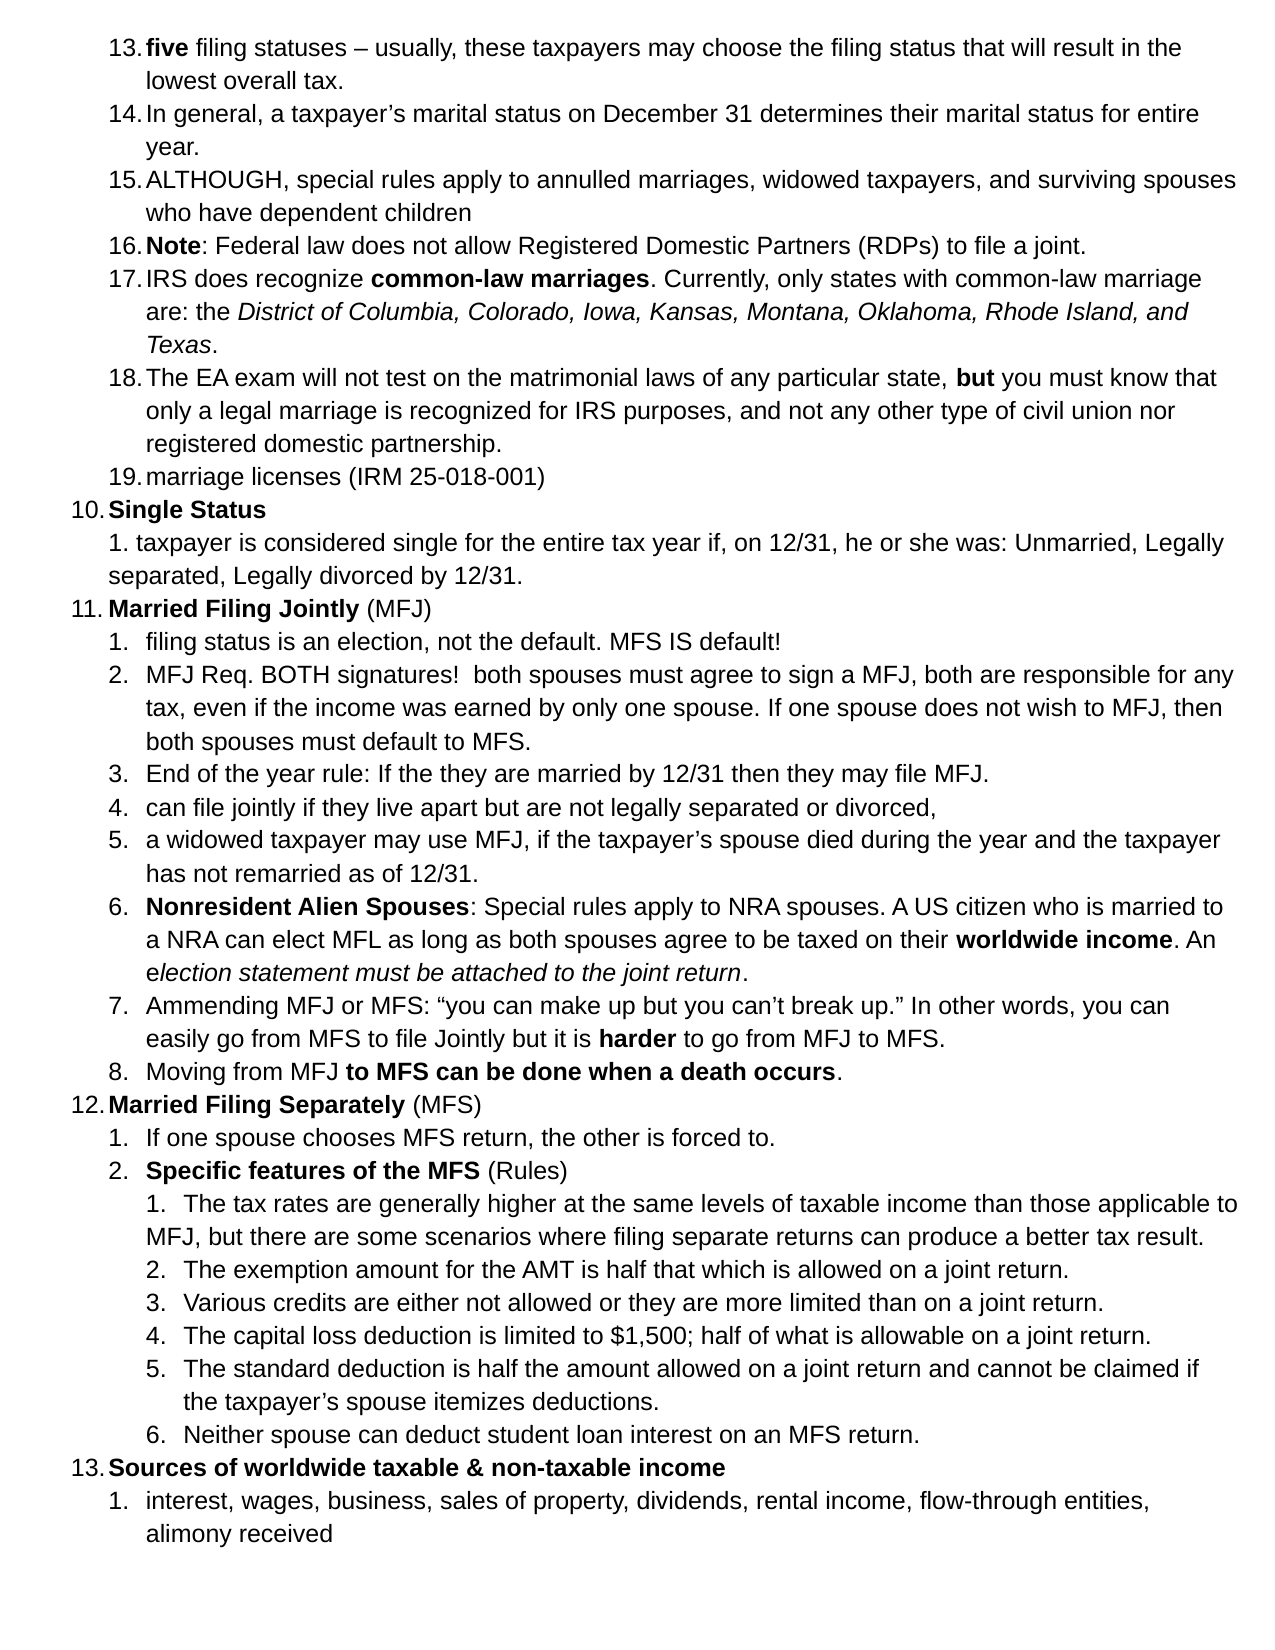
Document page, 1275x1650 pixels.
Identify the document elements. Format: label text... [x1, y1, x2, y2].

list The capital loss deduction is limited to $1,500; half of what is allowable on a joint return. [146, 1321, 1242, 1349]
list In general, a taxpayer’s marital status on December 31 determines their marital status for entire year. [108, 99, 1242, 161]
list Ammending MFJ or MFS: “you can make up but you can’t break up.” In other words, you can easily go from MFS to file Jointly but it is harder to go from MFJ to MFS. [108, 991, 1242, 1052]
list filing status is an election, not the default. MFS IS default! [108, 627, 1242, 656]
list Sources of worldwide taxable & non-taxable income [71, 1453, 1242, 1482]
list The EA exam will not test on the matrimonial laws of any particular state, but you must know that only a legal marriage is recognized for IRS purposes, and not any other type of civil union nor registered domestic partnership. [108, 363, 1242, 458]
list Specific features of the MFS (Rules) [108, 1156, 1242, 1184]
list Nonresident Alien Spouses: Special rules apply to NRA spouses. A US citizen who is married to a NRA can elect MFL as long as both spouses agree to be taxed on their worldwide income. An election statement must be attached to the joint return. [108, 892, 1242, 986]
list IRS does recognize common-law marriages. Currently, only states with common-law marriage are: the District of Columbia, Colorado, Iowa, Kansas, Montana, Oklahoma, Rhode Island, and Texas. [108, 264, 1242, 359]
list can file jointly if they live apart but are not legally separated or divorced, [108, 792, 1242, 821]
list ALTHOUGH, special rules apply to annulled marriages, widowed taxpayers, and surviving spouses who have dependent children [108, 165, 1242, 227]
list Single Status 1. taxpayer is considered single for the entire tax year if, on 12/31, he or she was: Unmarried, Legally separated, Legally divorced by 12/31. [71, 495, 1242, 590]
list Various credits are either not allowed or they are more limited than on a joint return. [146, 1288, 1242, 1317]
list Married Filing Separately (MFS) [71, 1090, 1242, 1118]
list Note: Federal law does not allow Registered Domestic Partners (RDPs) to file a joint. [108, 231, 1242, 260]
list The exemption amount for the AMT is half that which is allowed on a joint return. [146, 1255, 1242, 1283]
list If one spouse chooses MFS return, the other is forced to. [108, 1123, 1242, 1151]
list MFJ Req. BOTH signatures! both spouses must agree to sign a MFJ, both are responsible for any tax, even if the income was earned by only one spouse. If one spouse does not wish to MFJ, then both spouses must default to MFS. [108, 660, 1242, 755]
list End of the year rule: If the they are married by 12/31 then they may file MFJ. [108, 759, 1242, 788]
list The tax rates are generally higher at the same levels of taxable income than those applicable to [146, 1189, 1242, 1217]
list Neither spouse can deduct student loan interest on an MFS return. [146, 1420, 1242, 1449]
list The standard deduction is half the amount allowed on a joint return and cannot be claimed if the taxpayer’s spouse itemizes deductions. [146, 1354, 1242, 1416]
list interest, wages, business, sales of property, dividends, rental income, flow-through entities, alimony received [108, 1486, 1242, 1581]
list a widowed taxpayer may use MFJ, if the taxpayer’s spouse died during the year and the taxpayer has not remarried as of 12/31. [108, 826, 1242, 887]
list marriage licenses (IRM 25-018-001) [108, 462, 1242, 491]
list five filing statuses – usually, these taxpayers may choose the filing status that will result in the lowest overall tax. [108, 33, 1242, 95]
list Moving from MFJ to MFS can be done when a death occurs. [108, 1057, 1242, 1085]
list Married Filing Jointly (MFJ) [71, 594, 1242, 623]
list MFJ, but there are some scenarios where filing separate returns can produce a better tax result. [108, 1222, 1242, 1251]
